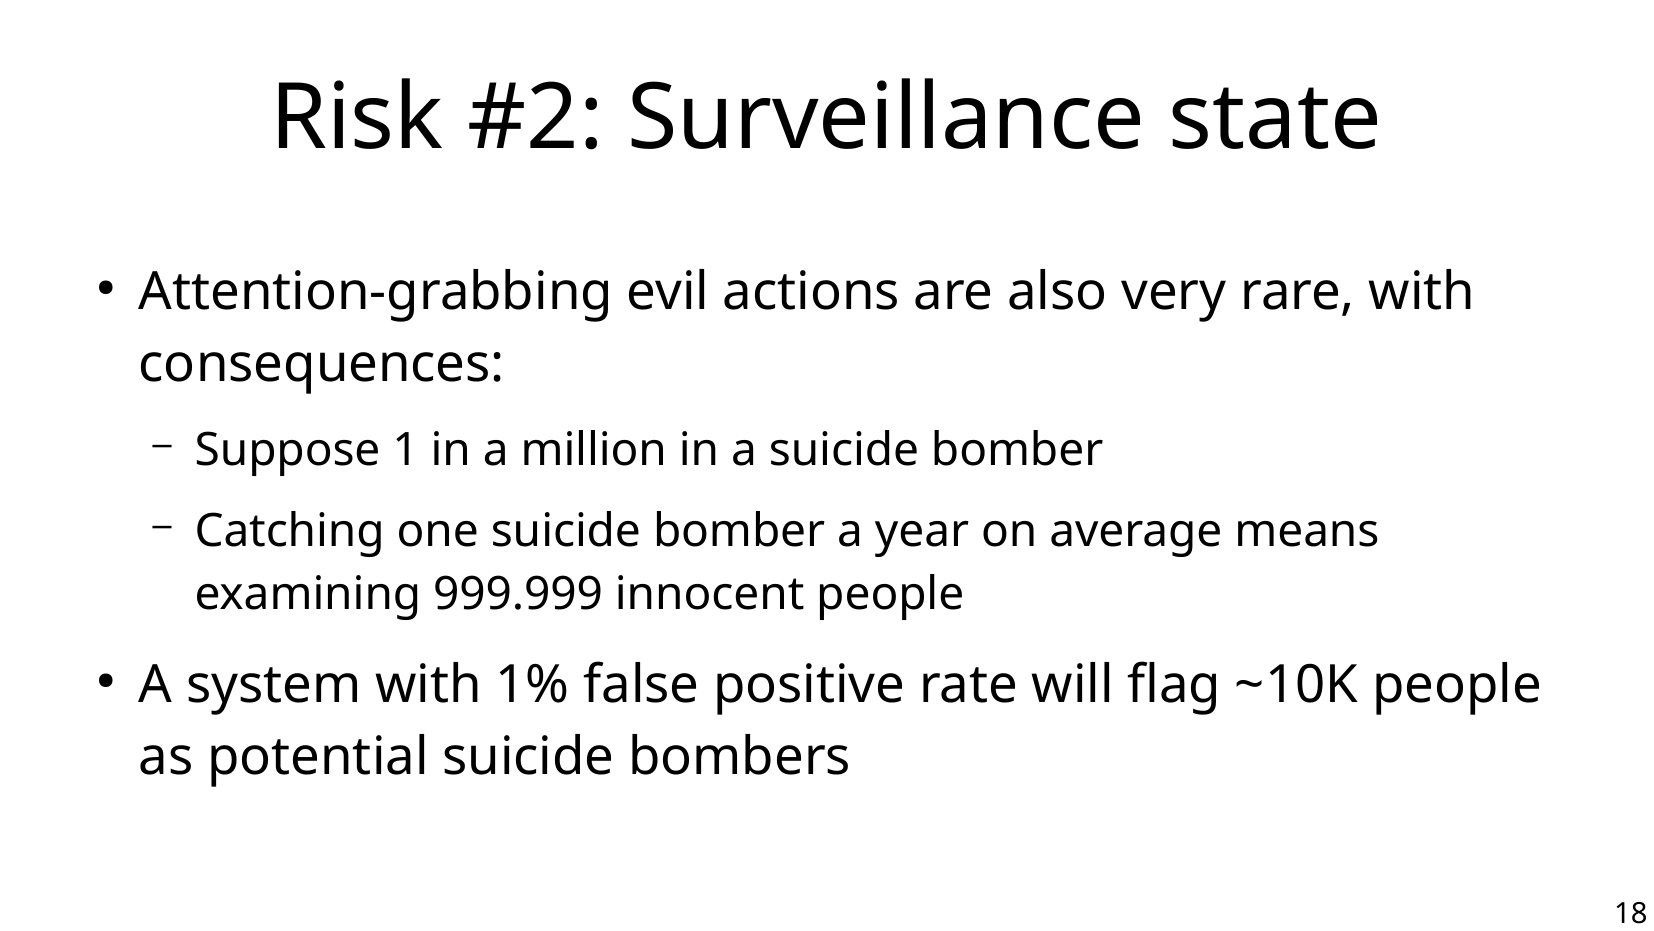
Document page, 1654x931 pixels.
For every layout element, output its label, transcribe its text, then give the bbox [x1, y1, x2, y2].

title Risk #2: Surveillance state [82, 1, 1571, 226]
list Attention-grabbing evil actions are also very rare, with consequences: Suppose 1 in a million in a suicide bomber Catching one suicide bomber a year on average means examining 999.999 innocent people A system with 1% false positive rate will flag ~10K people as potential suicide bombers [82, 253, 1571, 793]
